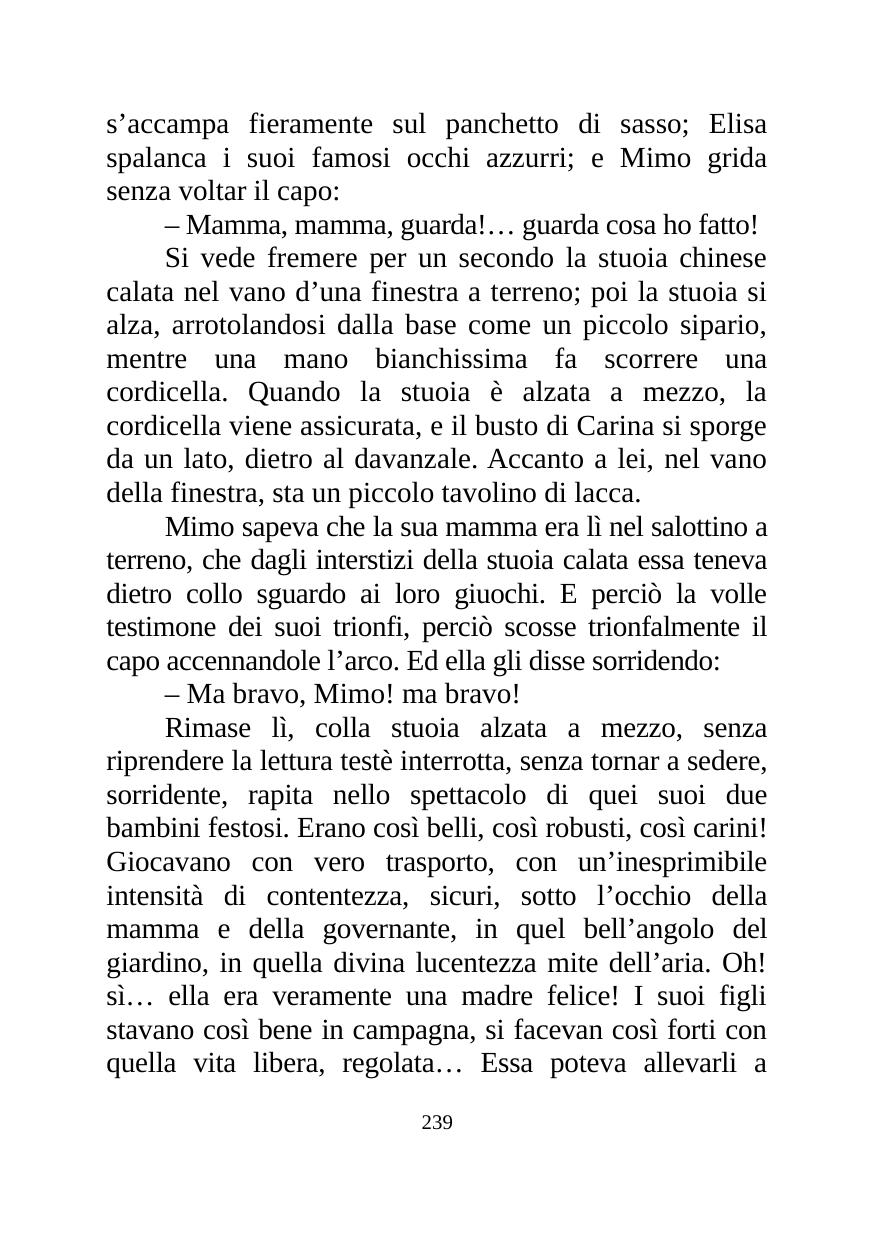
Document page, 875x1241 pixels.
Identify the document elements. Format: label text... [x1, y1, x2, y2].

text – Mamma, mamma, guarda!… guarda cosa ho fatto! [106, 207, 768, 240]
text – Ma bravo, Mimo! ma bravo! [106, 676, 768, 710]
text Rimase lì, colla stuoia alzata a mezzo, senza riprendere la lettura testè interrotta, senza tornar a sedere, sorridente, rapita nello spettacolo di quei suoi due bambini festosi. Erano così belli, così robusti, così carini! Giocavano con vero trasporto, con un’inesprimibile intensità di contentezza, sicuri, sotto l’occhio della mamma e della governante, in quel bell’angolo del giardino, in quella divina lucentezza mite dell’aria. Oh! sì… ella era veramente una madre felice! I suoi figli stavano così bene in campagna, si facevan così forti con quella vita libera, regolata… Essa poteva allevarli a [106, 710, 768, 1079]
text s’accampa fieramente sul panchetto di sasso; Elisa spalanca i suoi famosi occhi azzurri; e Mimo grida senza voltar il capo: [106, 106, 768, 207]
text Si vede fremere per un secondo la stuoia chinese calata nel vano d’una finestra a terreno; poi la stuoia si alza, arrotolandosi dalla base come un piccolo sipario, mentre una mano bianchissima fa scorrere una cordicella. Quando la stuoia è alzata a mezzo, la cordicella viene assicurata, e il busto di Carina si sporge da un lato, dietro al davanzale. Accanto a lei, nel vano della finestra, sta un piccolo tavolino di lacca. [106, 240, 768, 509]
text Mimo sapeva che la sua mamma era lì nel salottino a terreno, che dagli interstizi della stuoia calata essa teneva dietro collo sguardo ai loro giuochi. E perciò la volle testimone dei suoi trionfi, perciò scosse trionfalmente il capo accennandole l’arco. Ed ella gli disse sorridendo: [106, 509, 768, 676]
